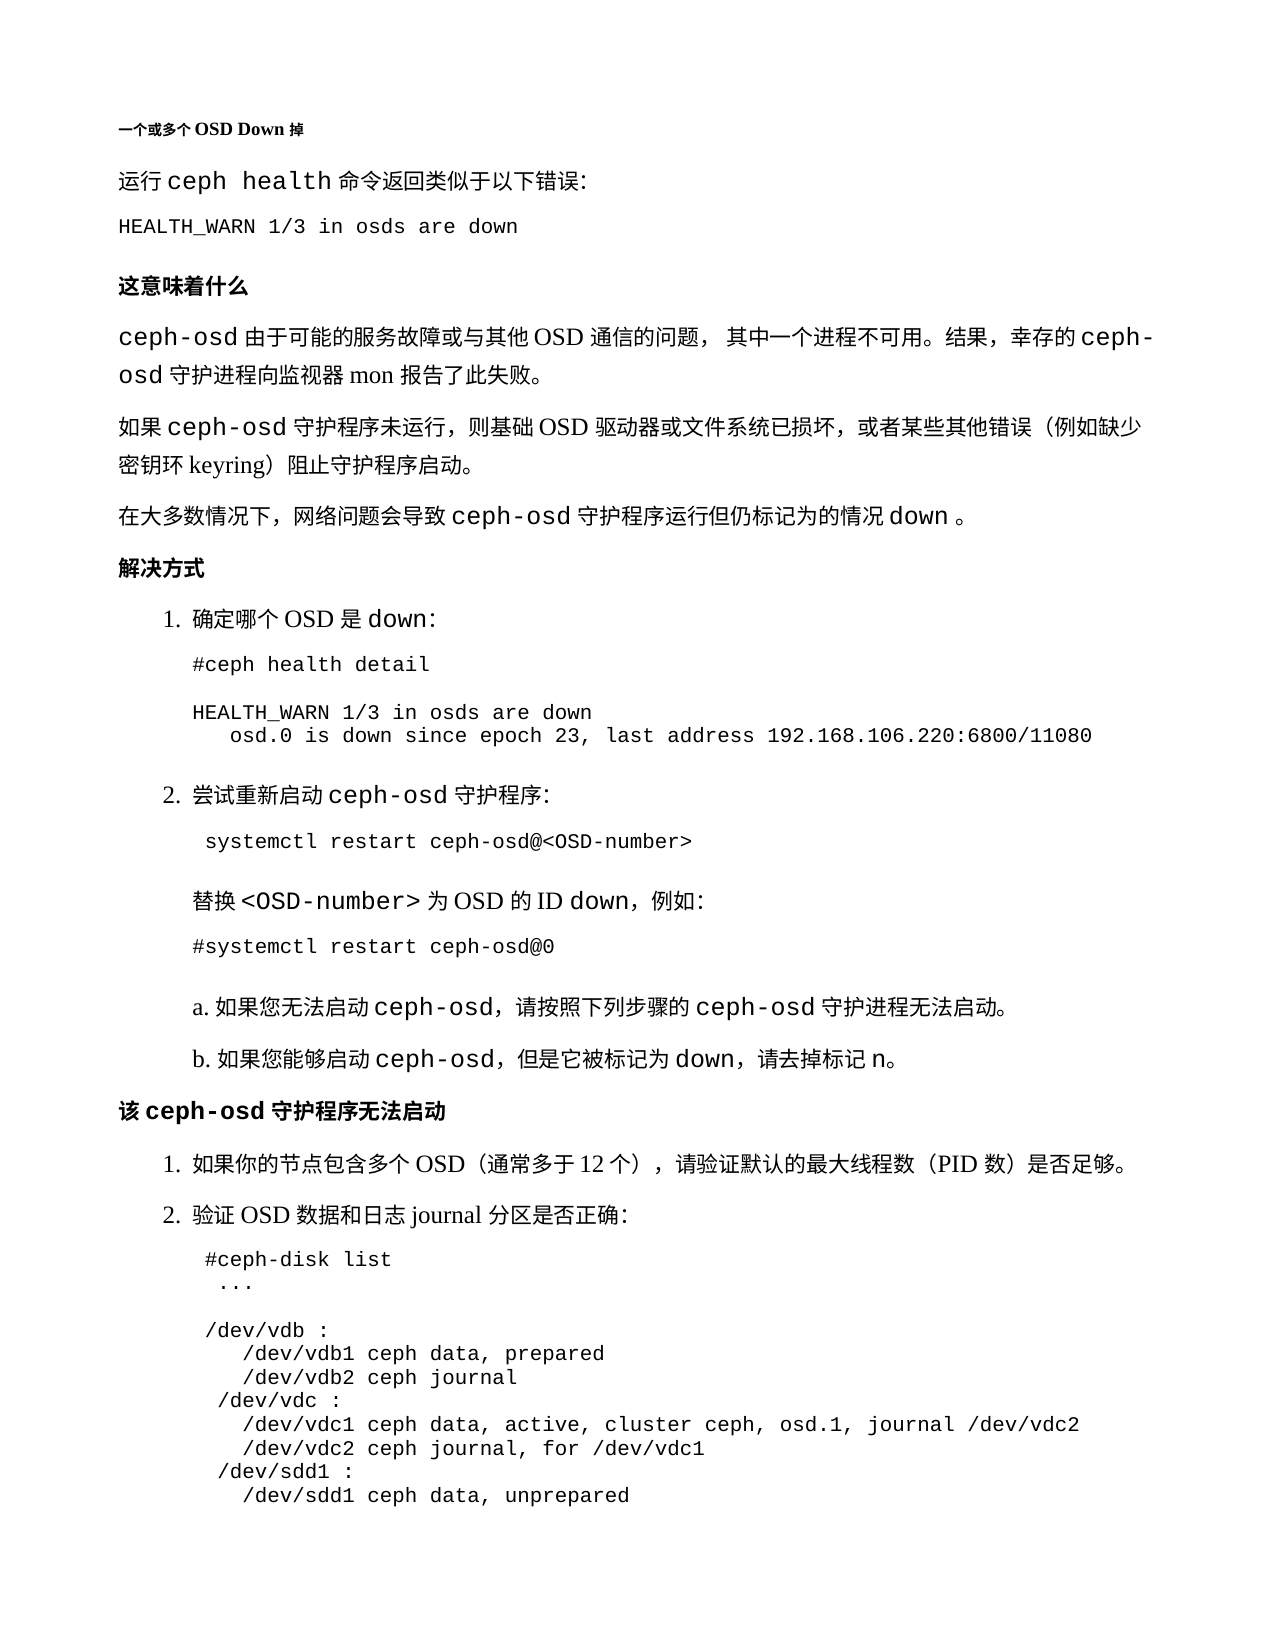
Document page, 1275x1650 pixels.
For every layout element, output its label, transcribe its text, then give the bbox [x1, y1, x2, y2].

list 确定哪个 OSD 是 down： [162, 602, 1157, 635]
text /dev/sdd1 ceph data, unprepared [118, 1485, 1157, 1509]
text a. 如果您无法启动 ceph-osd，请按照下列步骤的 ceph-osd 守护进程无法启动。 [118, 989, 1157, 1022]
text /dev/vdb : [118, 1319, 1157, 1343]
text /dev/vdb2 ceph journal [118, 1367, 1157, 1391]
text 这意味着什么 [118, 269, 1157, 301]
text 在大多数情况下，网络问题会导致 ceph-osd 守护程序运行但仍标记为的情况 down 。 [118, 499, 1157, 532]
text ceph-osd 由于可能的服务故障或与其他 OSD 通信的问题， 其中一个进程不可用。结果，幸存的ceph-osd 守护进程向监视器 mon 报告了此失败。 [118, 320, 1157, 391]
text HEALTH_WARN 1/3 in osds are down [118, 702, 1157, 725]
text 运行 ceph health 命令返回类似于以下错误： [118, 164, 1157, 197]
text 解决方式 [118, 551, 1157, 583]
text HEALTH_WARN 1/3 in osds are down [118, 216, 1157, 240]
text #ceph-disk list [118, 1249, 1157, 1272]
text 该 ceph-osd 守护程序无法启动 [118, 1094, 1157, 1127]
text /dev/vdc2 ceph journal, for /dev/vdc1 [118, 1438, 1157, 1461]
text b. 如果您能够启动 ceph-osd，但是它被标记为 down，请去掉标记 n。 [118, 1042, 1157, 1075]
list 如果你的节点包含多个 OSD（通常多于12个），请验证默认的最大线程数（PID 数）是否足够。 [162, 1147, 1157, 1178]
text systemctl restart ceph-osd@<OSD-number> [118, 831, 1157, 854]
text /dev/vdb1 ceph data, prepared [118, 1343, 1157, 1367]
text #ceph health detail [118, 654, 1157, 678]
text /dev/sdd1 : [118, 1461, 1157, 1485]
list 验证 OSD 数据和日志 journal 分区是否正确： [162, 1198, 1157, 1229]
text ... [118, 1272, 1157, 1296]
text 替换 <OSD-number> 为 OSD 的 ID down，例如： [118, 884, 1157, 917]
text /dev/vdc1 ceph data, active, cluster ceph, osd.1, journal /dev/vdc2 [118, 1414, 1157, 1438]
text #systemctl restart ceph-osd@0 [118, 936, 1157, 960]
subtitle 一个或多个 OSD Down 掉 [118, 118, 1157, 140]
list 尝试重新启动 ceph-osd 守护程序： [162, 778, 1157, 811]
text 如果 ceph-osd 守护程序未运行，则基础 OSD 驱动器或文件系统已损坏，或者某些其他错误（例如缺少密钥环 keyring）阻止守护程序启动。 [118, 410, 1157, 479]
text /dev/vdc : [118, 1391, 1157, 1414]
text osd.0 is down since epoch 23, last address 192.168.106.220:6800/11080 [118, 725, 1157, 749]
